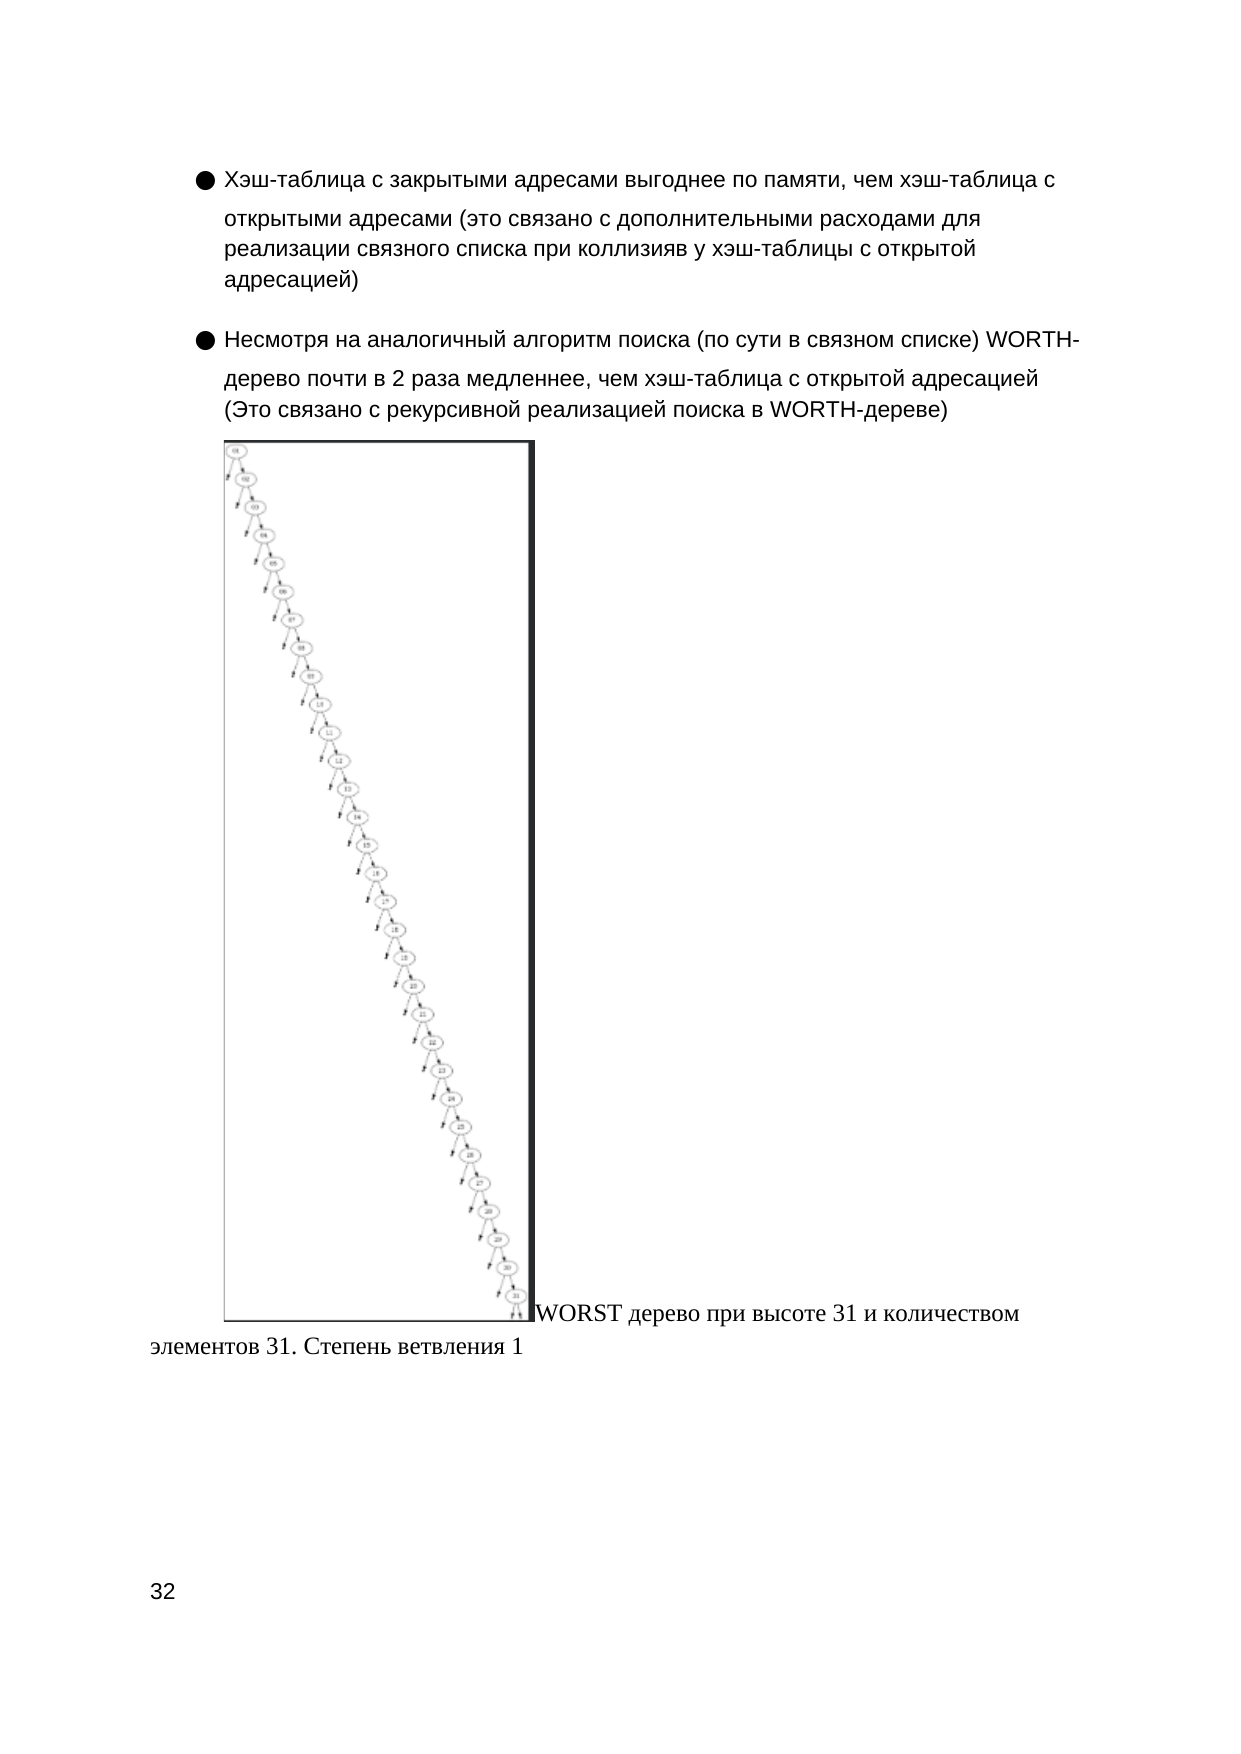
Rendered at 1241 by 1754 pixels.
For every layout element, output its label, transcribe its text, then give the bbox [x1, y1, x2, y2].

list Хэш-таблица с закрытыми адресами выгоднее по памяти, чем хэш-таблица с открытыми адресами (это связано с дополнительными расходами для реализации связного списка при коллизияв у хэш-таблицы с открытой адресацией) [194, 150, 1090, 292]
list Несмотря на аналогичный алгоритм поиска (по сути в связном списке) WORTH-дерево почти в 2 раза медленнее, чем хэш-таблица с открытой адресацией (Это связано с рекурсивной реализацией поиска в WORTH-дереве) [194, 310, 1090, 422]
text WORST дерево при высоте 31 и количеством элементов 31. Степень ветвления 1 [150, 1322, 1090, 1360]
picture [223, 440, 535, 1322]
